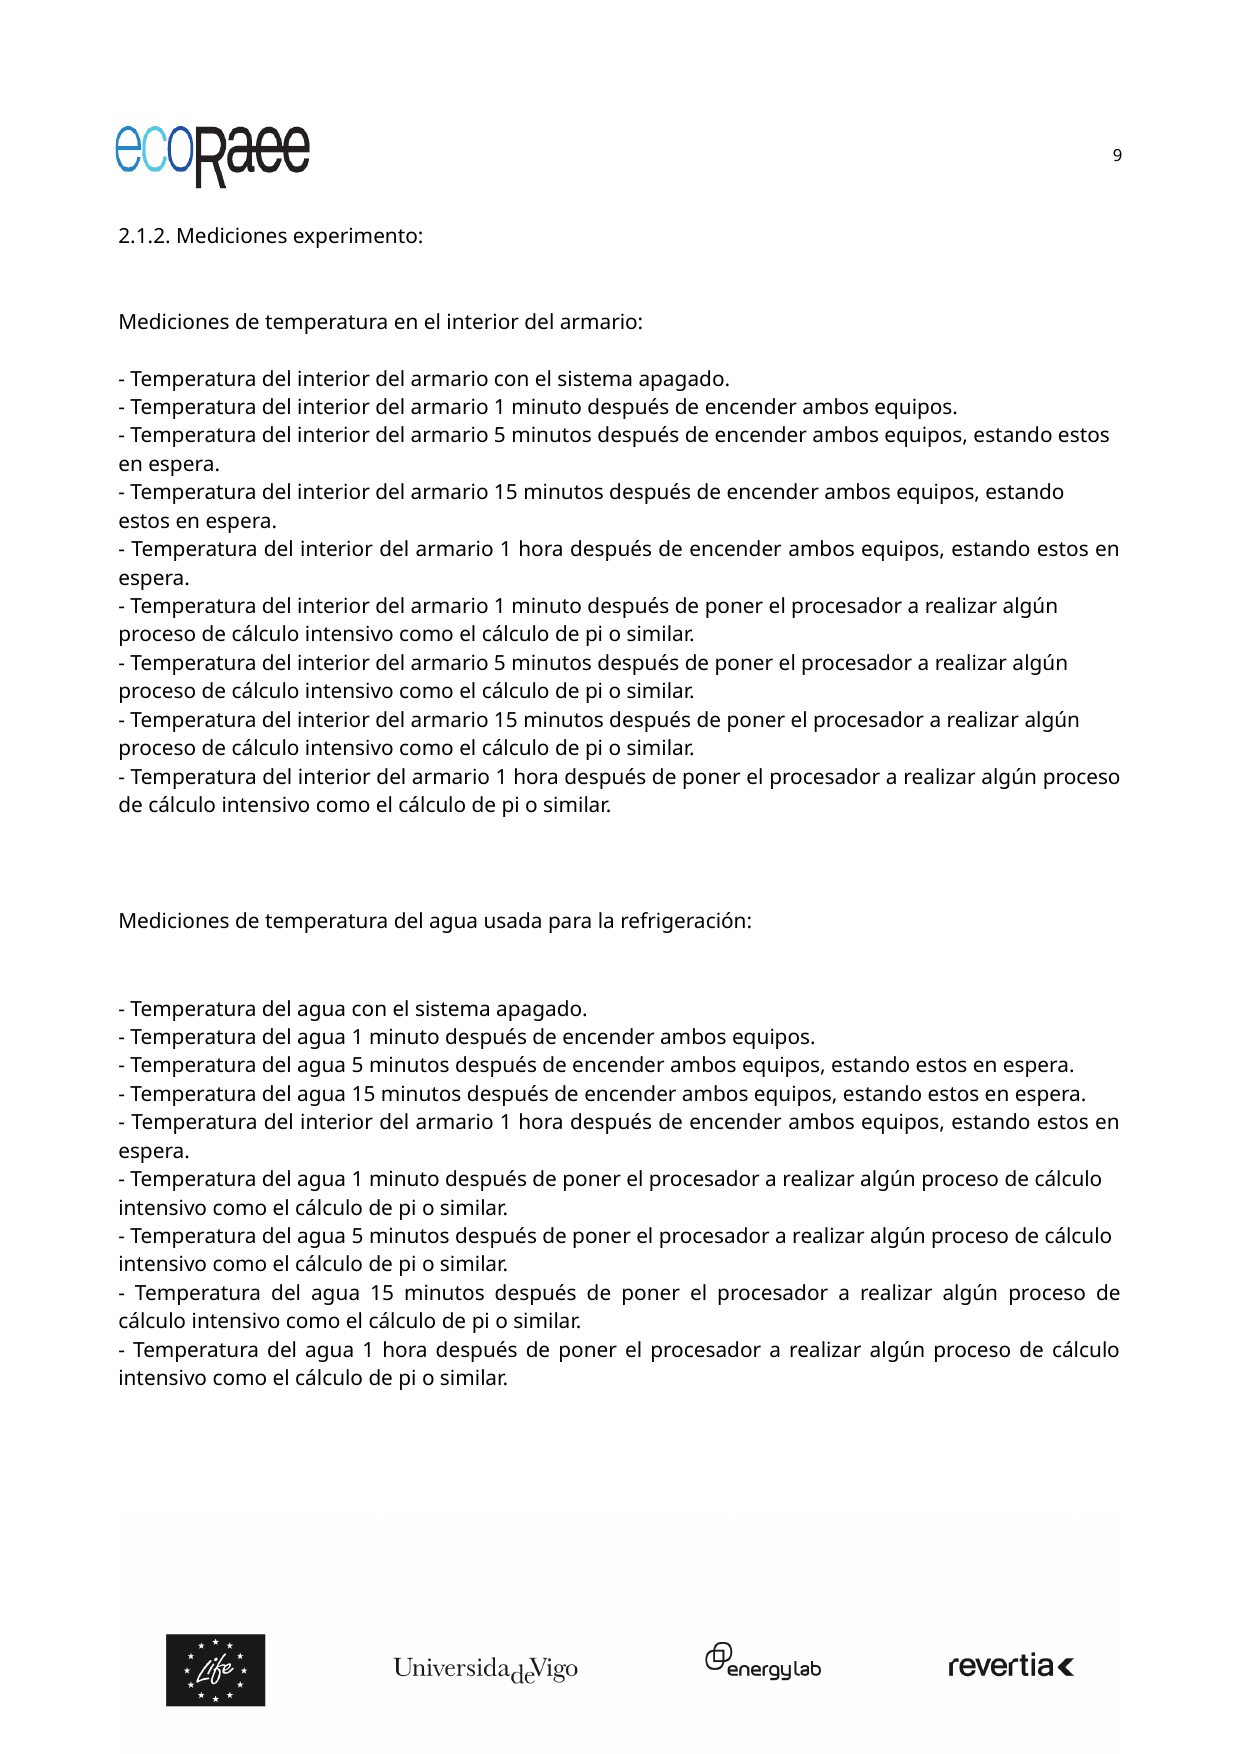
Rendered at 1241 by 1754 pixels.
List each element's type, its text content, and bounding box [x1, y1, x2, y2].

text - Temperatura del agua 1 minuto después de encender ambos equipos. [118, 1022, 1122, 1051]
text - Temperatura del interior del armario con el sistema apagado. [118, 364, 1122, 392]
text - Temperatura del agua con el sistema apagado. [118, 994, 1122, 1022]
text - Temperatura del interior del armario 5 minutos después de encender ambos equipos, estando estos en espera. [118, 421, 1122, 477]
text - Temperatura del agua 5 minutos después de encender ambos equipos, estando estos en espera. [118, 1051, 1122, 1079]
text - Temperatura del agua 5 minutos después de poner el procesador a realizar algún proceso de cálculo intensivo como el cálculo de pi o similar. [118, 1221, 1122, 1278]
text 2.1.2. Mediciones experimento: [118, 221, 1122, 250]
text - Temperatura del agua 15 minutos después de poner el procesador a realizar algún proceso de cálculo intensivo como el cálculo de pi o similar. [118, 1278, 1122, 1335]
text - Temperatura del interior del armario 15 minutos después de encender ambos equipos, estando estos en espera. [118, 477, 1122, 534]
text - Temperatura del agua 15 minutos después de encender ambos equipos, estando estos en espera. [118, 1079, 1122, 1107]
text Mediciones de temperatura en el interior del armario: [118, 307, 1122, 335]
text Mediciones de temperatura del agua usada para la refrigeración: [118, 906, 1122, 934]
text - Temperatura del agua 1 minuto después de poner el procesador a realizar algún proceso de cálculo intensivo como el cálculo de pi o similar. [118, 1164, 1122, 1221]
text - Temperatura del interior del armario 1 hora después de encender ambos equipos, estando estos en espera. [118, 534, 1122, 591]
text - Temperatura del agua 1 hora después de poner el procesador a realizar algún proceso de cálculo intensivo como el cálculo de pi o similar. [118, 1335, 1122, 1392]
text - Temperatura del interior del armario 5 minutos después de poner el procesador a realizar algún proceso de cálculo intensivo como el cálculo de pi o similar. [118, 648, 1122, 705]
text - Temperatura del interior del armario 1 hora después de encender ambos equipos, estando estos en espera. [118, 1107, 1122, 1164]
picture [118, 1514, 1123, 1754]
text - Temperatura del interior del armario 15 minutos después de poner el procesador a realizar algún proceso de cálculo intensivo como el cálculo de pi o similar. [118, 705, 1122, 762]
text - Temperatura del interior del armario 1 hora después de poner el procesador a realizar algún proceso de cálculo intensivo como el cálculo de pi o similar. [118, 762, 1122, 819]
text - Temperatura del interior del armario 1 minuto después de encender ambos equipos. [118, 392, 1122, 421]
text - Temperatura del interior del armario 1 minuto después de poner el procesador a realizar algún proceso de cálculo intensivo como el cálculo de pi o similar. [118, 591, 1122, 648]
picture [114, 124, 311, 190]
